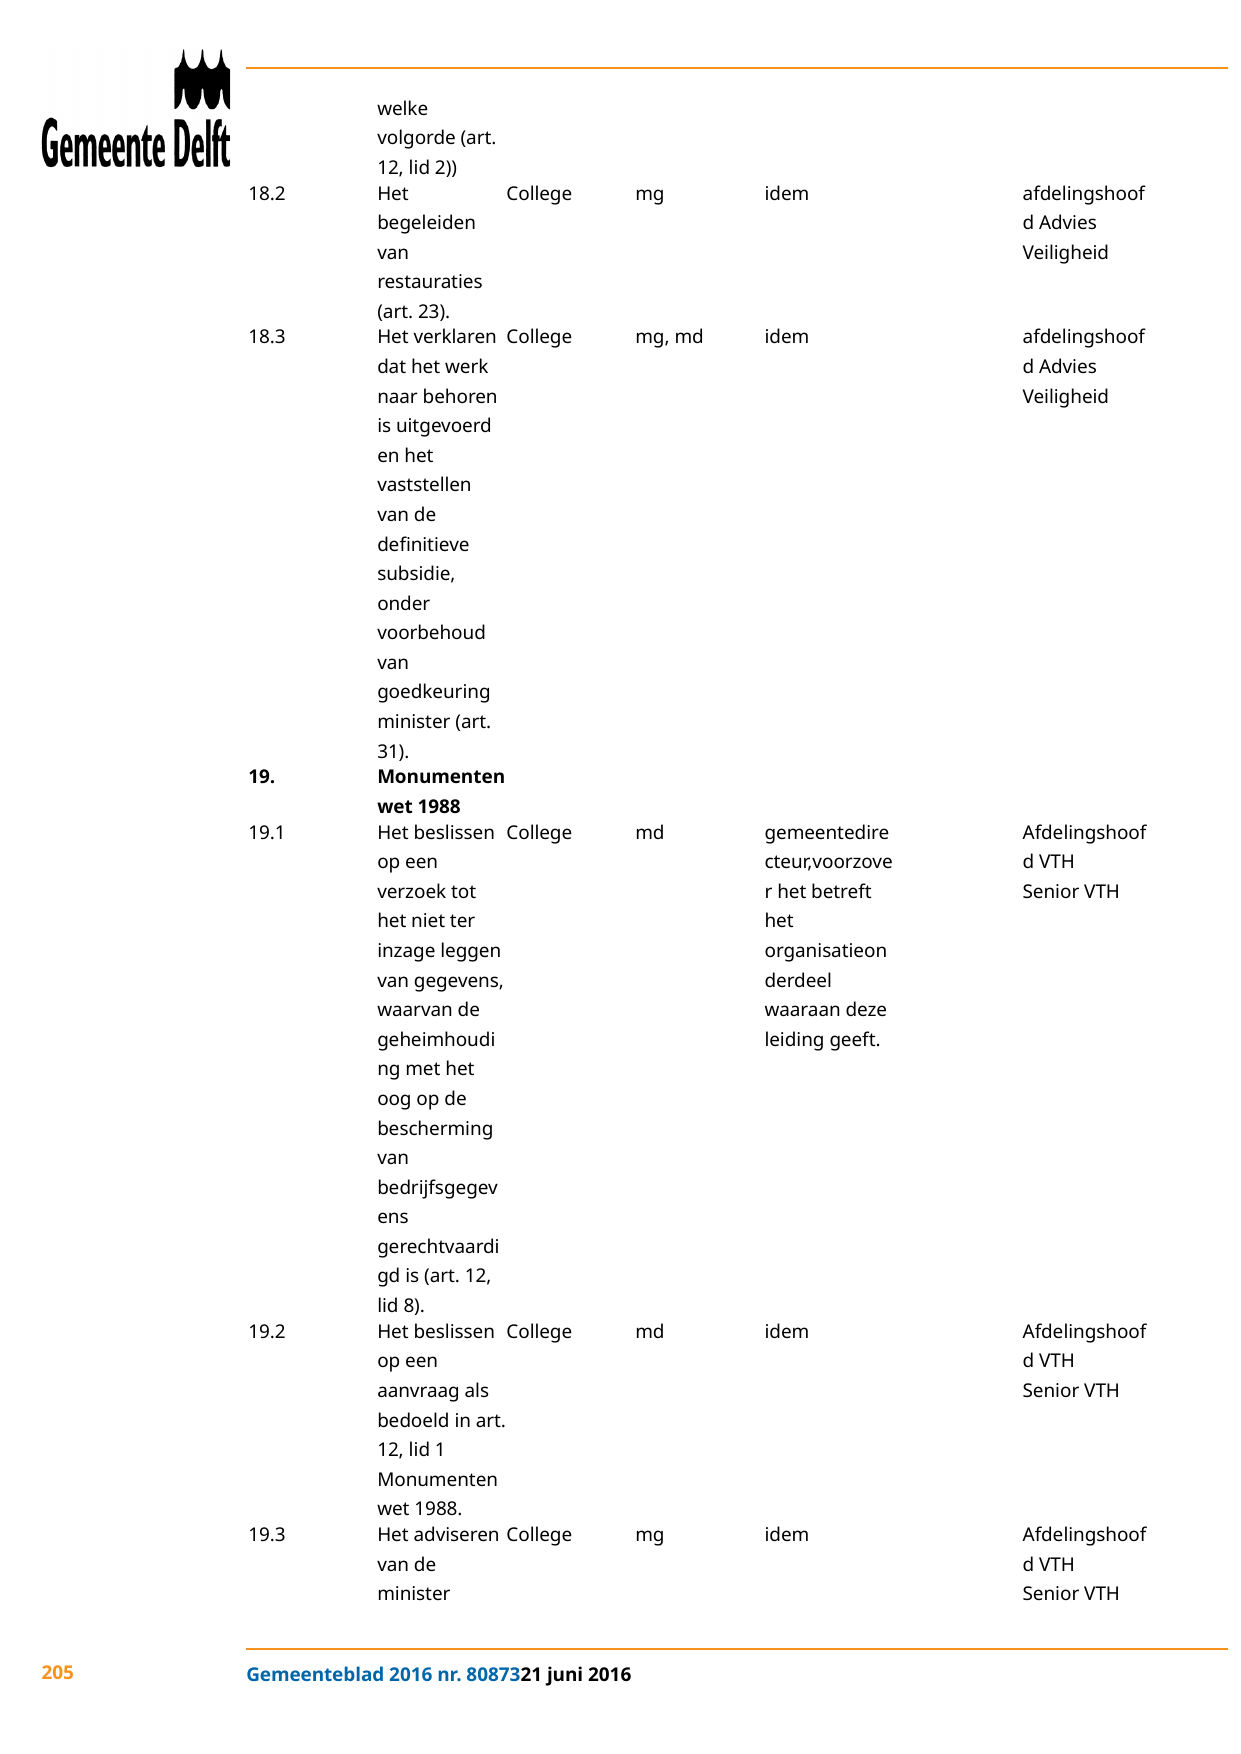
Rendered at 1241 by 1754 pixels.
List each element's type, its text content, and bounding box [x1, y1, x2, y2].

table_cell Het verklaren dat het werk naar behoren is uitgevoerd en het vaststellen van de definitieve subsidie, onder voorbehoud van goedkeuring minister (art. 31). [377, 324, 506, 764]
table_cell 18.2 [248, 180, 377, 324]
table_cell idem [764, 1318, 893, 1521]
table_cell College [506, 1521, 635, 1606]
table_cell [1023, 764, 1152, 819]
table_cell 19.1 [248, 819, 377, 1318]
table_cell Het beslissen op een verzoek tot het niet ter inzage leggen van gegevens, waarvan de geheimhouding met het oog op de bescherming van bedrijfsgegevens gerechtvaardigd is (art. 12, lid 8). [377, 819, 506, 1318]
table_cell afdelingshoofd Advies Veiligheid [1023, 180, 1152, 324]
table_cell [764, 764, 893, 819]
table_cell Het beslissen op een aanvraag als bedoeld in art. 12, lid 1 Monumentenwet 1988. [377, 1318, 506, 1521]
table_cell [894, 95, 1022, 180]
table_cell [894, 1521, 1022, 1606]
table_cell 18.3 [248, 324, 377, 764]
table_cell [894, 819, 1022, 1318]
table_cell idem [764, 180, 893, 324]
table_cell afdelingshoofd Advies Veiligheid [1023, 324, 1152, 764]
table_cell [635, 764, 764, 819]
table_cell College [506, 819, 635, 1318]
table_cell [894, 180, 1022, 324]
table_cell md [635, 819, 764, 1318]
table_cell Monumentenwet 1988 [377, 764, 506, 819]
table_cell Het begeleiden van restauraties (art. 23). [377, 180, 506, 324]
table_cell mg [635, 1521, 764, 1606]
table_cell idem [764, 324, 893, 764]
table_cell 19.2 [248, 1318, 377, 1521]
table_cell [764, 95, 893, 180]
table_cell Afdelingshoofd VTH Senior VTH [1023, 819, 1152, 1318]
table_cell Afdelingshoofd VTH Senior VTH [1023, 1318, 1152, 1521]
table_cell [506, 764, 635, 819]
table_cell Het adviseren van de minister [377, 1521, 506, 1606]
table_cell gemeentedirecteur,voorzover het betreft het organisatieonderdeel waaraan deze leiding geeft. [764, 819, 893, 1318]
table_cell [248, 95, 377, 180]
table_cell [1023, 95, 1152, 180]
picture [41, 47, 231, 172]
table_cell Afdelingshoofd VTH Senior VTH [1023, 1521, 1152, 1606]
table_cell [894, 324, 1022, 764]
table_cell [894, 1318, 1022, 1521]
table_cell mg [635, 180, 764, 324]
table_cell College [506, 180, 635, 324]
table_cell [635, 95, 764, 180]
table_cell [506, 95, 635, 180]
table_cell College [506, 1318, 635, 1521]
table_cell welke volgorde (art. 12, lid 2)) [377, 95, 506, 180]
table_cell mg, md [635, 324, 764, 764]
table_cell College [506, 324, 635, 764]
table_cell idem [764, 1521, 893, 1606]
table_cell md [635, 1318, 764, 1521]
table_cell 19. [248, 764, 377, 819]
table_cell 19.3 [248, 1521, 377, 1606]
table_cell [894, 764, 1022, 819]
